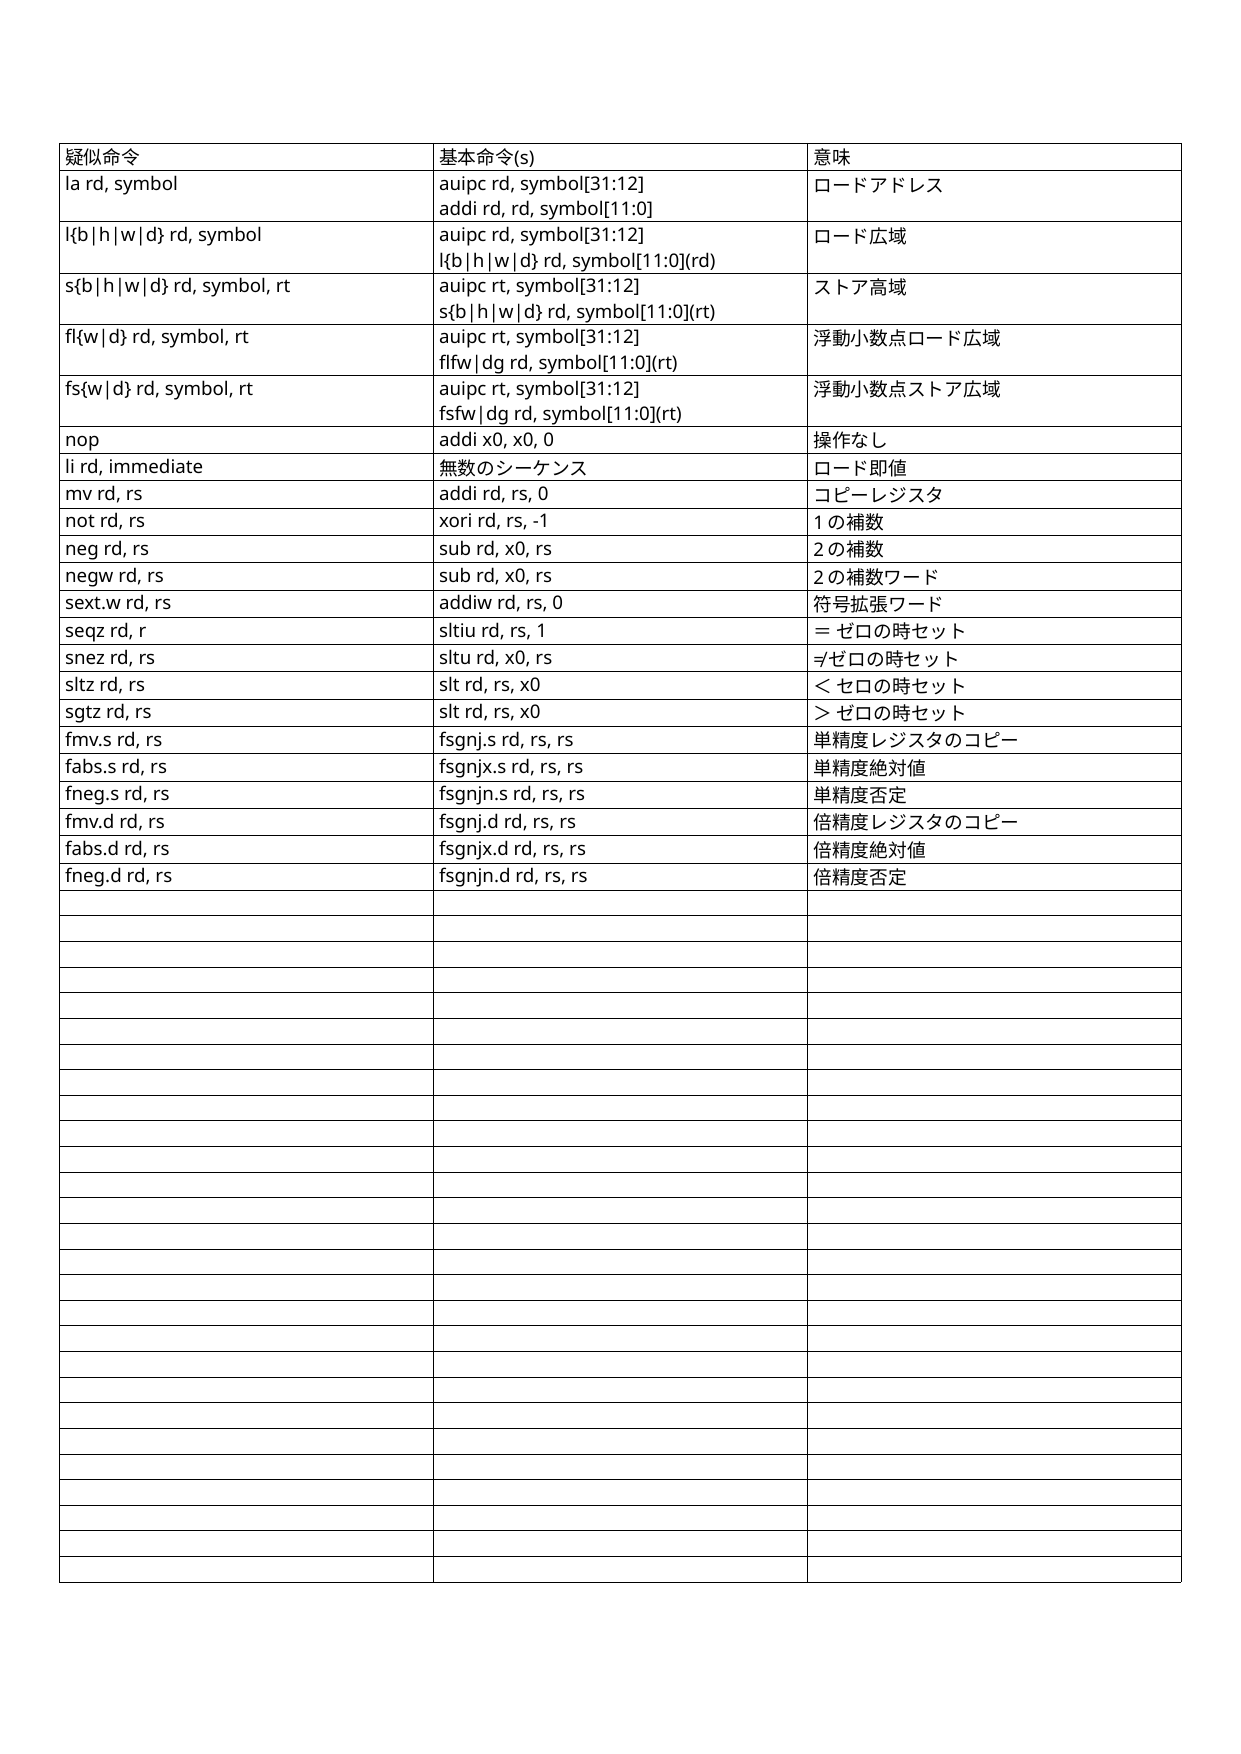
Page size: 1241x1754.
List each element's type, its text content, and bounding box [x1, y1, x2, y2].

table_cell l{b|h|w|d} rd, symbol [60, 222, 433, 272]
table_cell [60, 1045, 433, 1069]
table_cell [434, 1019, 807, 1043]
table_cell [434, 1198, 807, 1223]
table_cell sub rd, x0, rs [434, 536, 807, 562]
table_cell ≠ ゼロの時セット [808, 645, 1181, 671]
table_cell [434, 891, 807, 915]
table_cell [434, 1531, 807, 1556]
table_cell [808, 1173, 1181, 1197]
table_cell neg rd, rs [60, 536, 433, 562]
table_cell not rd, rs [60, 509, 433, 535]
table_cell [434, 1147, 807, 1172]
table_cell sgtz rd, rs [60, 700, 433, 726]
table_cell [808, 891, 1181, 915]
table_cell [808, 1121, 1181, 1146]
table_cell 符号拡張ワード [808, 591, 1181, 617]
table_cell ロード即値 [808, 454, 1181, 480]
table_cell ＝ ゼロの時セット [808, 618, 1181, 644]
table_cell fsgnjn.s rd, rs, rs [434, 782, 807, 808]
table_header 意味 [808, 144, 1181, 170]
table_cell 倍精度否定 [808, 864, 1181, 890]
table_cell fsgnj.s rd, rs, rs [434, 727, 807, 753]
table_cell [808, 993, 1181, 1018]
table_cell [434, 1070, 807, 1095]
table_cell [60, 1506, 433, 1530]
table_cell [434, 968, 807, 992]
table_cell 1の補数 [808, 509, 1181, 535]
table_cell fsgnjx.d rd, rs, rs [434, 836, 807, 862]
table_cell [808, 1147, 1181, 1172]
table_cell 無数のシーケンス [434, 454, 807, 480]
table_cell [60, 942, 433, 967]
table_cell [60, 1121, 433, 1146]
table_cell [808, 1557, 1181, 1582]
table_cell [60, 1147, 433, 1172]
table_cell [60, 1224, 433, 1248]
table_cell negw rd, rs [60, 563, 433, 589]
table_cell [60, 1403, 433, 1428]
table_cell [434, 1121, 807, 1146]
table_cell [808, 1506, 1181, 1530]
table_cell fsgnjn.d rd, rs, rs [434, 864, 807, 890]
table_cell [808, 1096, 1181, 1120]
table_cell fmv.d rd, rs [60, 809, 433, 835]
table_cell [60, 1326, 433, 1351]
table_cell [434, 916, 807, 941]
table_cell [808, 1326, 1181, 1351]
table_cell [434, 1045, 807, 1069]
table_cell addi rd, rs, 0 [434, 481, 807, 508]
table_cell seqz rd, r [60, 618, 433, 644]
table_cell ＜ セロの時セット [808, 672, 1181, 699]
table_cell [60, 1198, 433, 1223]
table_cell [60, 1250, 433, 1274]
table_cell 単精度レジスタのコピー [808, 727, 1181, 753]
table_cell [60, 1455, 433, 1479]
table_cell li rd, immediate [60, 454, 433, 480]
table_cell [434, 1352, 807, 1377]
table_cell 浮動小数点ロード広域 [808, 325, 1181, 375]
table_cell 単精度否定 [808, 782, 1181, 808]
table_cell コピーレジスタ [808, 481, 1181, 508]
table_cell [434, 1403, 807, 1428]
table_cell fabs.d rd, rs [60, 836, 433, 862]
table_cell addiw rd, rs, 0 [434, 591, 807, 617]
table_cell ストア高域 [808, 274, 1181, 323]
table_cell [808, 1250, 1181, 1274]
table_cell [808, 1224, 1181, 1248]
table_cell [434, 1301, 807, 1325]
table_cell [60, 1173, 433, 1197]
table_cell auipc rt, symbol[31:12] fsfw|dg rd, symbol[11:0](rt) [434, 376, 807, 426]
table_cell [434, 1455, 807, 1479]
table_cell 単精度絶対値 [808, 754, 1181, 781]
table_cell 倍精度絶対値 [808, 836, 1181, 862]
table_cell sltiu rd, rs, 1 [434, 618, 807, 644]
table_cell [434, 1378, 807, 1402]
table_header 基本命令(s) [434, 144, 807, 170]
table_cell auipc rd, symbol[31:12] addi rd, rd, symbol[11:0] [434, 171, 807, 221]
table_cell [808, 1352, 1181, 1377]
table_cell [60, 993, 433, 1018]
table_cell [808, 1198, 1181, 1223]
table_cell 倍精度レジスタのコピー [808, 809, 1181, 835]
table_cell [434, 1557, 807, 1582]
table_cell [808, 942, 1181, 967]
table_cell slt rd, rs, x0 [434, 700, 807, 726]
table_cell 2の補数 [808, 536, 1181, 562]
table_cell [808, 1480, 1181, 1505]
table_cell ロードアドレス [808, 171, 1181, 221]
table_cell fs{w|d} rd, symbol, rt [60, 376, 433, 426]
table_cell [60, 1019, 433, 1043]
table_cell s{b|h|w|d} rd, symbol, rt [60, 274, 433, 323]
table_cell sltu rd, x0, rs [434, 645, 807, 671]
table_cell [434, 1429, 807, 1453]
table_cell snez rd, rs [60, 645, 433, 671]
table_cell la rd, symbol [60, 171, 433, 221]
table_cell [60, 1301, 433, 1325]
table_cell [434, 1250, 807, 1274]
table_cell [60, 1352, 433, 1377]
table_cell auipc rt, symbol[31:12] s{b|h|w|d} rd, symbol[11:0](rt) [434, 274, 807, 323]
table_cell fmv.s rd, rs [60, 727, 433, 753]
table_cell slt rd, rs, x0 [434, 672, 807, 699]
table_cell [808, 1070, 1181, 1095]
table_cell [808, 1045, 1181, 1069]
table_cell [60, 1378, 433, 1402]
table_cell fl{w|d} rd, symbol, rt [60, 325, 433, 375]
table_cell fneg.d rd, rs [60, 864, 433, 890]
table_cell fabs.s rd, rs [60, 754, 433, 781]
table_cell [60, 1429, 433, 1453]
table_cell fsgnj.d rd, rs, rs [434, 809, 807, 835]
table_cell [434, 1096, 807, 1120]
table_cell ロード広域 [808, 222, 1181, 272]
table_cell [434, 1173, 807, 1197]
table_cell [434, 1224, 807, 1248]
table_cell [808, 1275, 1181, 1300]
table_cell [808, 1531, 1181, 1556]
table_cell [808, 1301, 1181, 1325]
table_cell 2の補数ワード [808, 563, 1181, 589]
table_cell auipc rt, symbol[31:12] flfw|dg rd, symbol[11:0](rt) [434, 325, 807, 375]
table_cell addi x0, x0, 0 [434, 427, 807, 453]
table_cell [60, 1070, 433, 1095]
table_cell 操作なし [808, 427, 1181, 453]
table_cell fneg.s rd, rs [60, 782, 433, 808]
table_cell [434, 993, 807, 1018]
table_cell [808, 1429, 1181, 1453]
table_cell [60, 891, 433, 915]
table_cell [434, 1275, 807, 1300]
table_cell [808, 1378, 1181, 1402]
table_cell mv rd, rs [60, 481, 433, 508]
table_cell [808, 1455, 1181, 1479]
table_cell [60, 1531, 433, 1556]
table_cell [60, 1557, 433, 1582]
table_cell nop [60, 427, 433, 453]
table_cell [808, 1019, 1181, 1043]
table_cell xori rd, rs, -1 [434, 509, 807, 535]
table_header 疑似命令 [60, 144, 433, 170]
table_cell fsgnjx.s rd, rs, rs [434, 754, 807, 781]
table_cell [808, 968, 1181, 992]
table_cell [60, 916, 433, 941]
table_cell ＞ ゼロの時セット [808, 700, 1181, 726]
table_cell sext.w rd, rs [60, 591, 433, 617]
table_cell sub rd, x0, rs [434, 563, 807, 589]
table_cell [434, 1480, 807, 1505]
table_cell sltz rd, rs [60, 672, 433, 699]
table_cell [60, 1480, 433, 1505]
table_cell [60, 1275, 433, 1300]
table_cell [434, 1506, 807, 1530]
table_cell [60, 1096, 433, 1120]
table_cell [808, 916, 1181, 941]
table_cell [60, 968, 433, 992]
table_cell [434, 942, 807, 967]
table_cell 浮動小数点ストア広域 [808, 376, 1181, 426]
table_cell [808, 1403, 1181, 1428]
table_cell [434, 1326, 807, 1351]
table_cell auipc rd, symbol[31:12] l{b|h|w|d} rd, symbol[11:0](rd) [434, 222, 807, 272]
